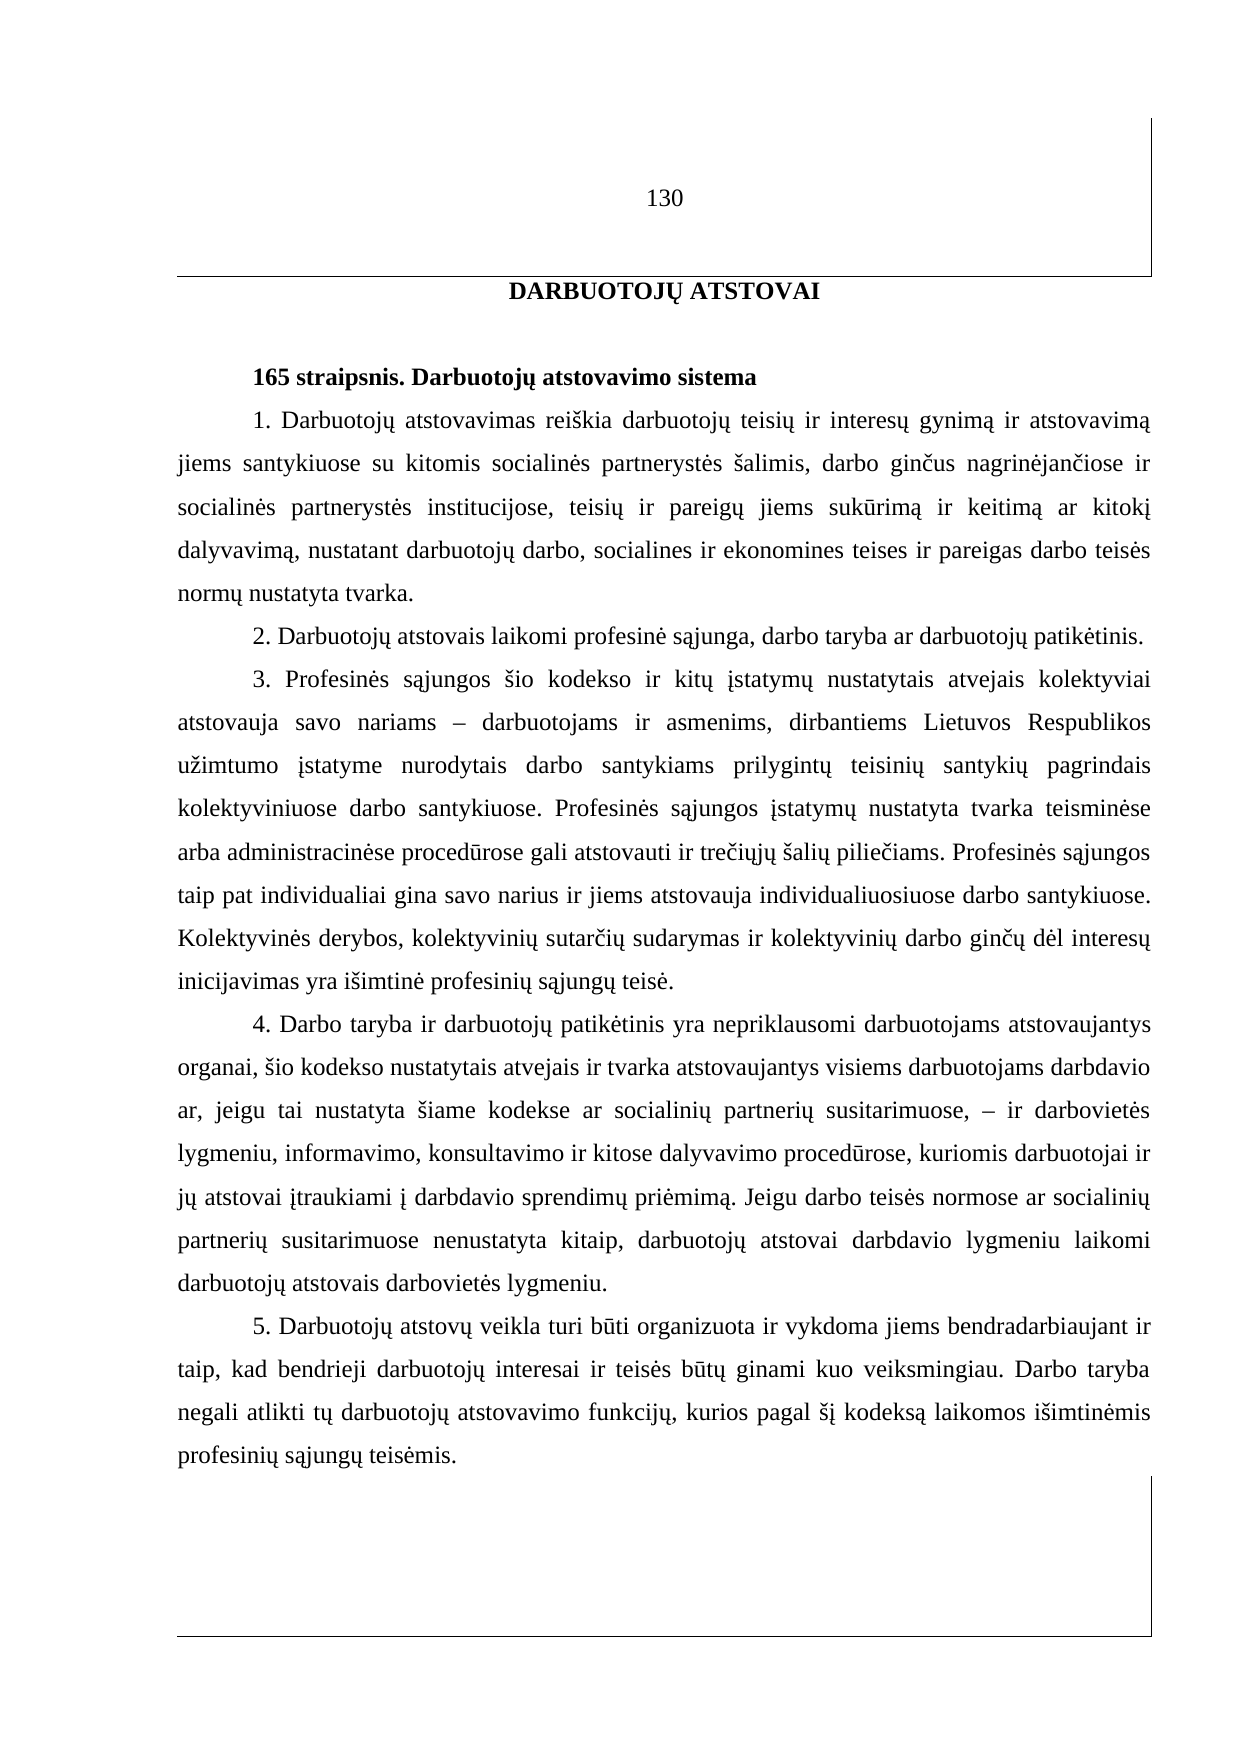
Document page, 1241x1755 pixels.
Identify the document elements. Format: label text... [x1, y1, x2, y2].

text 2. Darbuotojų atstovais laikomi profesinė sąjunga, darbo taryba ar darbuotojų patikėtinis. [177, 621, 1152, 650]
text 1. Darbuotojų atstovavimas reiškia darbuotojų teisių ir interesų gynimą ir atstovavimą jiems santykiuose su kitomis socialinės partnerystės šalimis, darbo ginčus nagrinėjančiose ir socialinės partnerystės institucijose, teisių ir pareigų jiems sukūrimą ir keitimą ar kitokį dalyvavimą, nustatant darbuotojų darbo, socialines ir ekonomines teises ir pareigas darbo teisės normų nustatyta tvarka. [177, 405, 1152, 607]
subtitle 165 straipsnis. Darbuotojų atstovavimo sistema [177, 362, 1152, 391]
text 5. Darbuotojų atstovų veikla turi būti organizuota ir vykdoma jiems bendradarbiaujant ir taip, kad bendrieji darbuotojų interesai ir teisės būtų ginami kuo veiksmingiau. Darbo taryba negali atlikti tų darbuotojų atstovavimo funkcijų, kurios pagal šį kodeksą laikomos išimtinėmis profesinių sąjungų teisėmis. [177, 1311, 1152, 1469]
text DARBUOTOJŲ ATSTOVAI [177, 276, 1152, 305]
text 4. Darbo taryba ir darbuotojų patikėtinis yra nepriklausomi darbuotojams atstovaujantys organai, šio kodekso nustatytais atvejais ir tvarka atstovaujantys visiems darbuotojams darbdavio ar, jeigu tai nustatyta šiame kodekse ar socialinių partnerių susitarimuose, – ir darbovietės lygmeniu, informavimo, konsultavimo ir kitose dalyvavimo procedūrose, kuriomis darbuotojai ir jų atstovai įtraukiami į darbdavio sprendimų priėmimą. Jeigu darbo teisės normose ar socialinių partnerių susitarimuose nenustatyta kitaip, darbuotojų atstovai darbdavio lygmeniu laikomi darbuotojų atstovais darbovietės lygmeniu. [177, 1009, 1152, 1297]
text 3. Profesinės sąjungos šio kodekso ir kitų įstatymų nustatytais atvejais kolektyviai atstovauja savo nariams – darbuotojams ir asmenims, dirbantiems Lietuvos Respublikos užimtumo įstatyme nurodytais darbo santykiams prilygintų teisinių santykių pagrindais kolektyviniuose darbo santykiuose. Profesinės sąjungos įstatymų nustatyta tvarka teisminėse arba administracinėse procedūrose gali atstovauti ir trečiųjų šalių piliečiams. Profesinės sąjungos taip pat individualiai gina savo narius ir jiems atstovauja individualiuosiuose darbo santykiuose. Kolektyvinės derybos, kolektyvinių sutarčių sudarymas ir kolektyvinių darbo ginčų dėl interesų inicijavimas yra išimtinė profesinių sąjungų teisė. [177, 664, 1152, 995]
